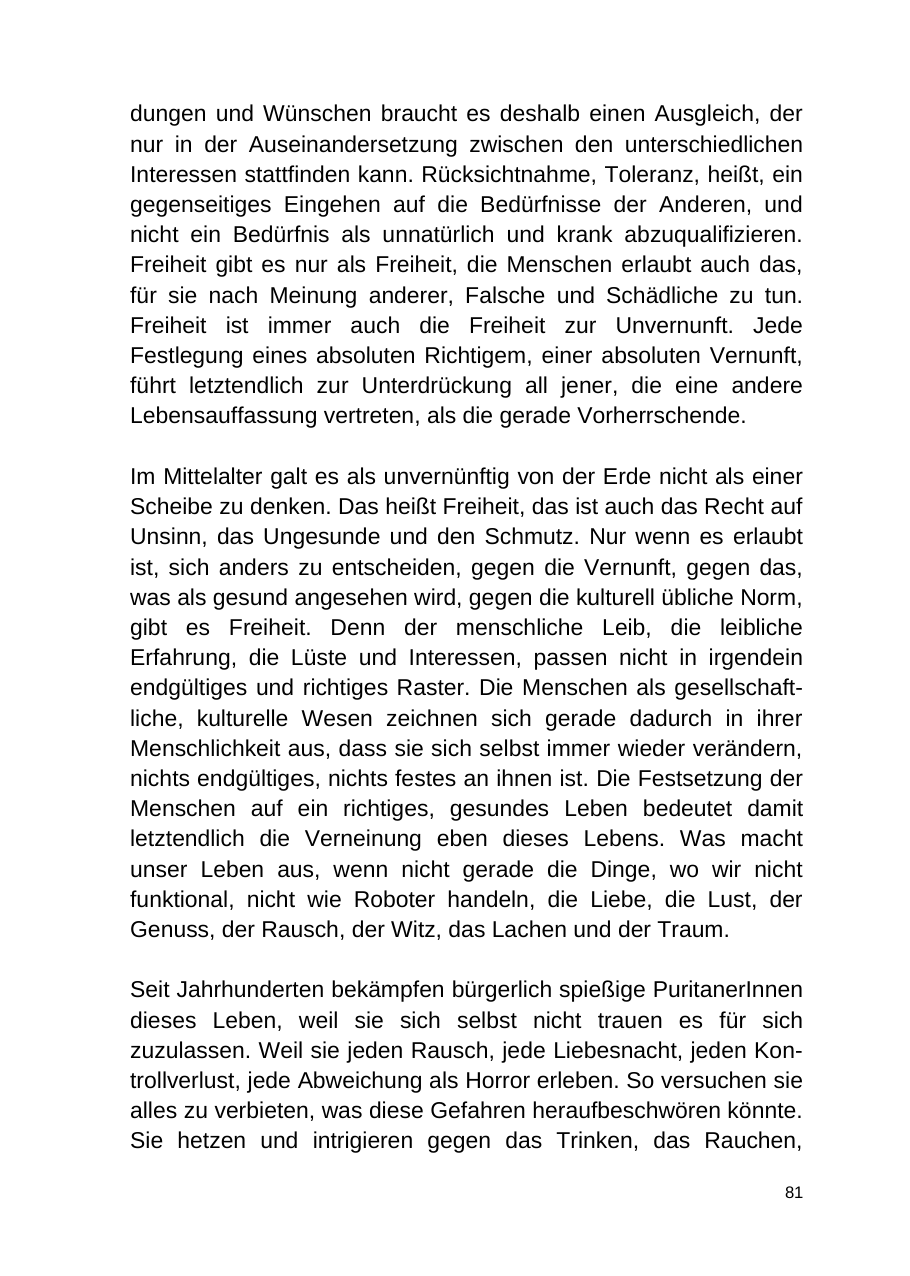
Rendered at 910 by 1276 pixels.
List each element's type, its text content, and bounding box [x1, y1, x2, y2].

text dungen und Wünschen braucht es deshalb einen Ausgleich, der nur in der Auseinandersetzung zwischen den unterschiedlichen Interessen stattfinden kann. Rücksichtnahme, Toleranz, heißt, ein gegenseitiges Eingehen auf die Bedürfnisse der Anderen, und nicht ein Bedürfnis als unnatürlich und krank abzuqualifizieren. Freiheit gibt es nur als Freiheit, die Menschen erlaubt auch das, für sie nach Meinung anderer, Falsche und Schädliche zu tun. Freiheit ist immer auch die Freiheit zur Unvernunft. Jede Festlegung eines absoluten Richtigem, einer absoluten Vernunft, führt letztendlich zur Unterdrückung all jener, die eine andere Lebensauffassung vertreten, als die gerade Vorherrschende. [130, 100, 803, 429]
text Im Mittelalter galt es als unvernünftig von der Erde nicht als einer Scheibe zu denken. Das heißt Freiheit, das ist auch das Recht auf Unsinn, das Ungesunde und den Schmutz. Nur wenn es erlaubt ist, sich anders zu entscheiden, gegen die Vernunft, gegen das, was als gesund angesehen wird, gegen die kulturell übliche Norm, gibt es Freiheit. Denn der menschliche Leib, die leibliche Erfahrung, die Lüste und Interessen, passen nicht in irgendein endgültiges und richtiges Raster. Die Menschen als gesellschaft-liche, kulturelle Wesen zeichnen sich gerade dadurch in ihrer Menschlichkeit aus, dass sie sich selbst immer wieder verändern, nichts endgültiges, nichts festes an ihnen ist. Die Festsetzung der Menschen auf ein richtiges, gesundes Leben bedeutet damit letztendlich die Verneinung eben dieses Lebens. Was macht unser Leben aus, wenn nicht gerade die Dinge, wo wir nicht funktional, nicht wie Roboter handeln, die Liebe, die Lust, der Genuss, der Rausch, der Witz, das Lachen und der Traum. [130, 463, 803, 942]
text Seit Jahrhunderten bekämpfen bürgerlich spießige PuritanerInnen dieses Leben, weil sie sich selbst nicht trauen es für sich zuzulassen. Weil sie jeden Rausch, jede Liebesnacht, jeden Kon-trollverlust, jede Abweichung als Horror erleben. So versuchen sie alles zu verbieten, was diese Gefahren heraufbeschwören könnte. Sie hetzen und intrigieren gegen das Trinken, das Rauchen, [130, 976, 803, 1154]
